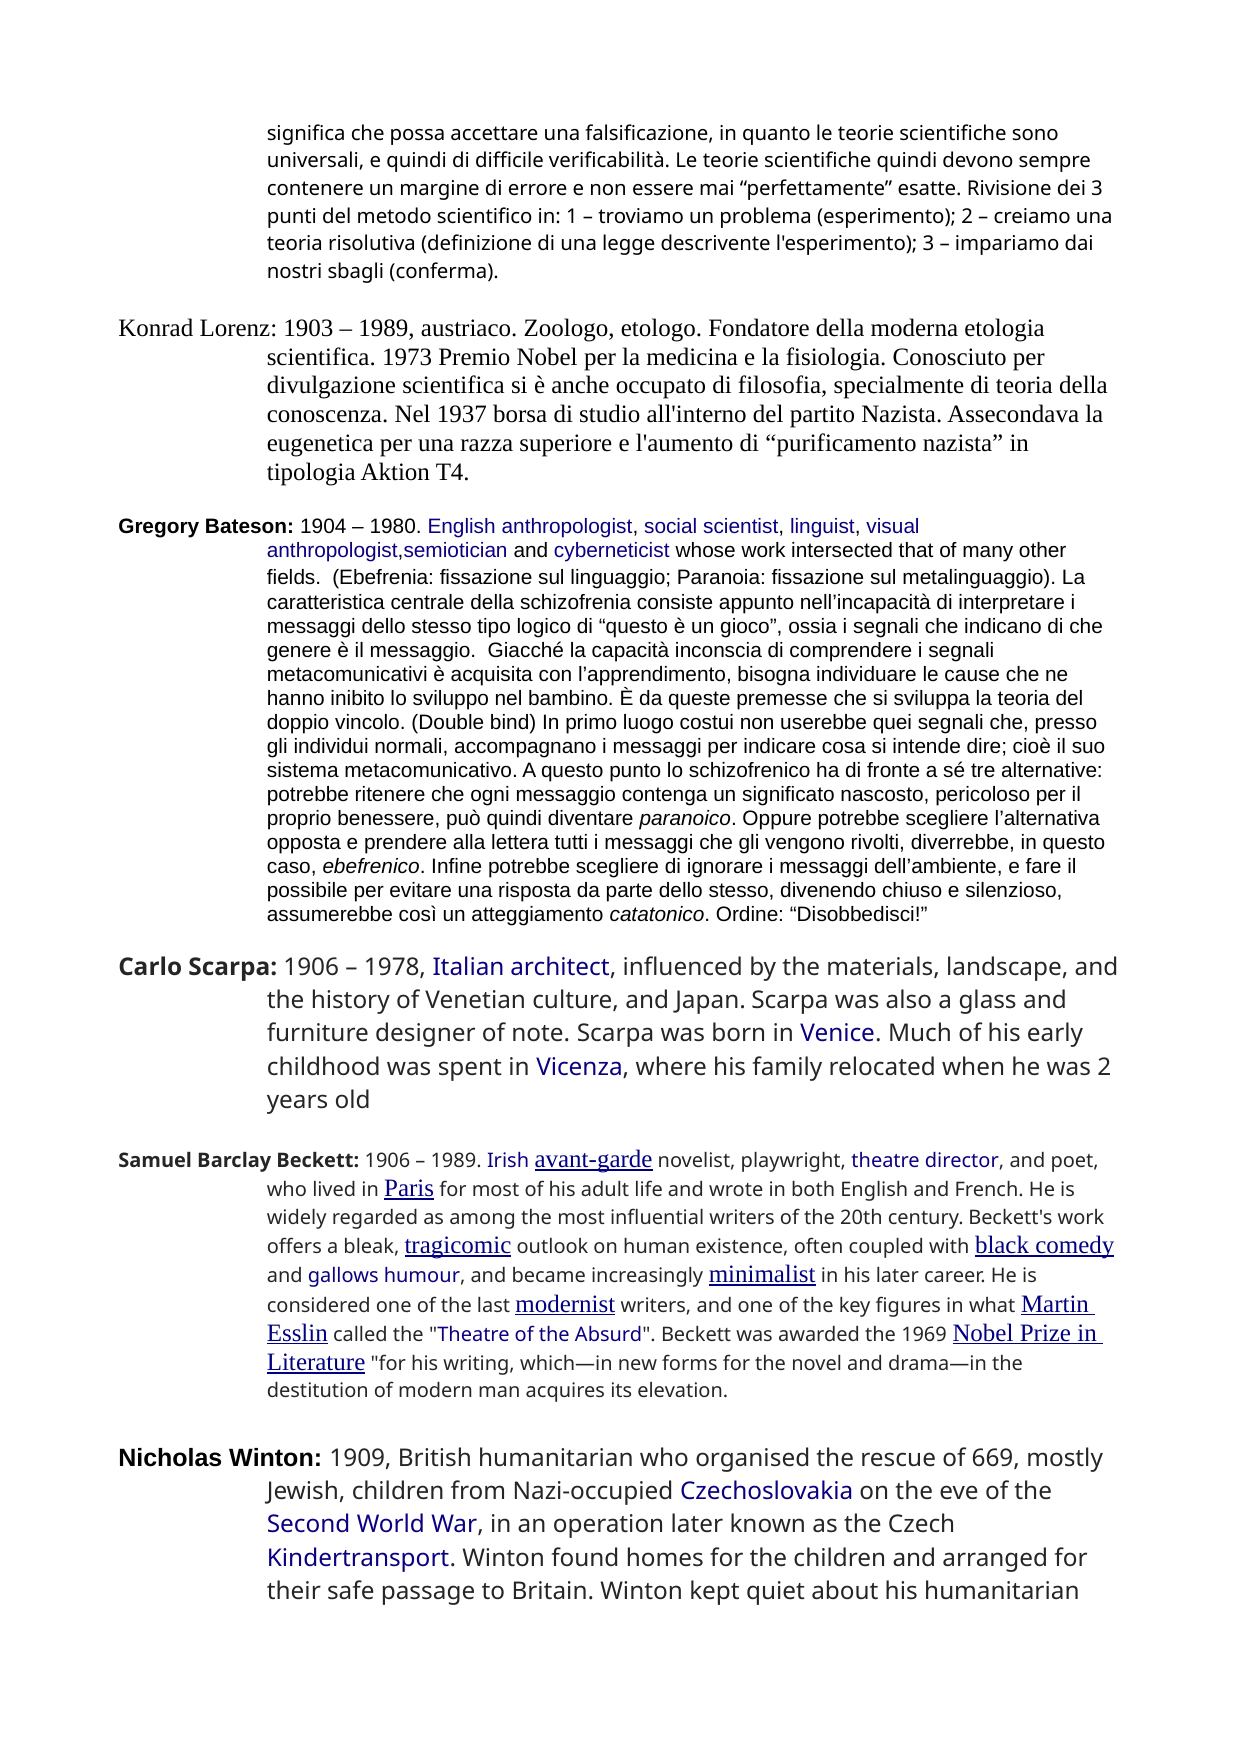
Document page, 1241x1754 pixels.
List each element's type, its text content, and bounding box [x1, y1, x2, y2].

text significa che possa accettare una falsificazione, in quanto le teorie scientifiche sono universali, e quindi di difficile verificabilità. Le teorie scientifiche quindi devono sempre contenere un margine di errore e non essere mai “perfettamente” esatte. Rivisione dei 3 punti del metodo scientifico in: 1 – troviamo un problema (esperimento); 2 – creiamo una teoria risolutiva (definizione di una legge descrivente l'esperimento); 3 – impariamo dai nostri sbagli (conferma). [118, 118, 1122, 284]
text Carlo Scarpa: 1906 – 1978, Italian architect, influenced by the materials, landscape, and the history of Venetian culture, and Japan. Scarpa was also a glass and furniture designer of note. Scarpa was born in Venice. Much of his early childhood was spent in Vicenza, where his family relocated when he was 2 years old [118, 949, 1122, 1116]
text Konrad Lorenz: 1903 – 1989, austriaco. Zoologo, etologo. Fondatore della moderna etologia scientifica. 1973 Premio Nobel per la medicina e la fisiologia. Conosciuto per divulgazione scientifica si è anche occupato di filosofia, specialmente di teoria della conoscenza. Nel 1937 borsa di studio all'interno del partito Nazista. Assecondava la eugenetica per una razza superiore e l'aumento di “purificamento nazista” in tipologia Aktion T4. [118, 313, 1122, 486]
text Samuel Barclay Beckett: 1906 – 1989. Irish avant-garde novelist, playwright, theatre director, and poet, who lived in Paris for most of his adult life and wrote in both English and French. He is widely regarded as among the most influential writers of the 20th century. Beckett's work offers a bleak, tragicomic outlook on human existence, often coupled with black comedy and gallows humour, and became increasingly minimalist in his later career. He is considered one of the last modernist writers, and one of the key figures in what Martin Esslin called the "Theatre of the Absurd". Beckett was awarded the 1969 Nobel Prize in Literature "for his writing, which—in new forms for the novel and drama—in the destitution of modern man acquires its elevation. [118, 1144, 1122, 1404]
text Nicholas Winton: 1909, British humanitarian who organised the rescue of 669, mostly Jewish, children from Nazi-occupied Czechoslovakia on the eve of the Second World War, in an operation later known as the Czech Kindertransport. Winton found homes for the children and arranged for their safe passage to Britain. Winton kept quiet about his humanitarian [118, 1440, 1122, 1606]
text Gregory Bateson: 1904 – 1980. English anthropologist, social scientist, linguist, visual anthropologist,semiotician and cyberneticist whose work intersected that of many other fields. (Ebefrenia: fissazione sul linguaggio; Paranoia: fissazione sul metalinguaggio). La caratteristica centrale della schizofrenia consiste appunto nell’incapacità di interpretare i messaggi dello stesso tipo logico di “questo è un gioco”, ossia i segnali che indicano di che genere è il messaggio. Giacché la capacità inconscia di comprendere i segnali metacomunicativi è acquisita con l’apprendimento, bisogna individuare le cause che ne hanno inibito lo sviluppo nel bambino. È da queste premesse che si sviluppa la teoria del doppio vincolo. (Double bind) In primo luogo costui non userebbe quei segnali che, presso gli individui normali, accompagnano i messaggi per indicare cosa si intende dire; cioè il suo sistema metacomunicativo. A questo punto lo schizofrenico ha di fronte a sé tre alternative: potrebbe ritenere che ogni messaggio contenga un significato nascosto, pericoloso per il proprio benessere, può quindi diventare paranoico. Oppure potrebbe scegliere l’alternativa opposta e prendere alla lettera tutti i messaggi che gli vengono rivolti, diverrebbe, in questo caso, ebefrenico. Infine potrebbe scegliere di ignorare i messaggi dell’ambiente, e fare il possibile per evitare una risposta da parte dello stesso, divenendo chiuso e silenzioso, assumerebbe così un atteggiamento catatonico. Ordine: “Disobbedisci!” [118, 514, 1122, 925]
